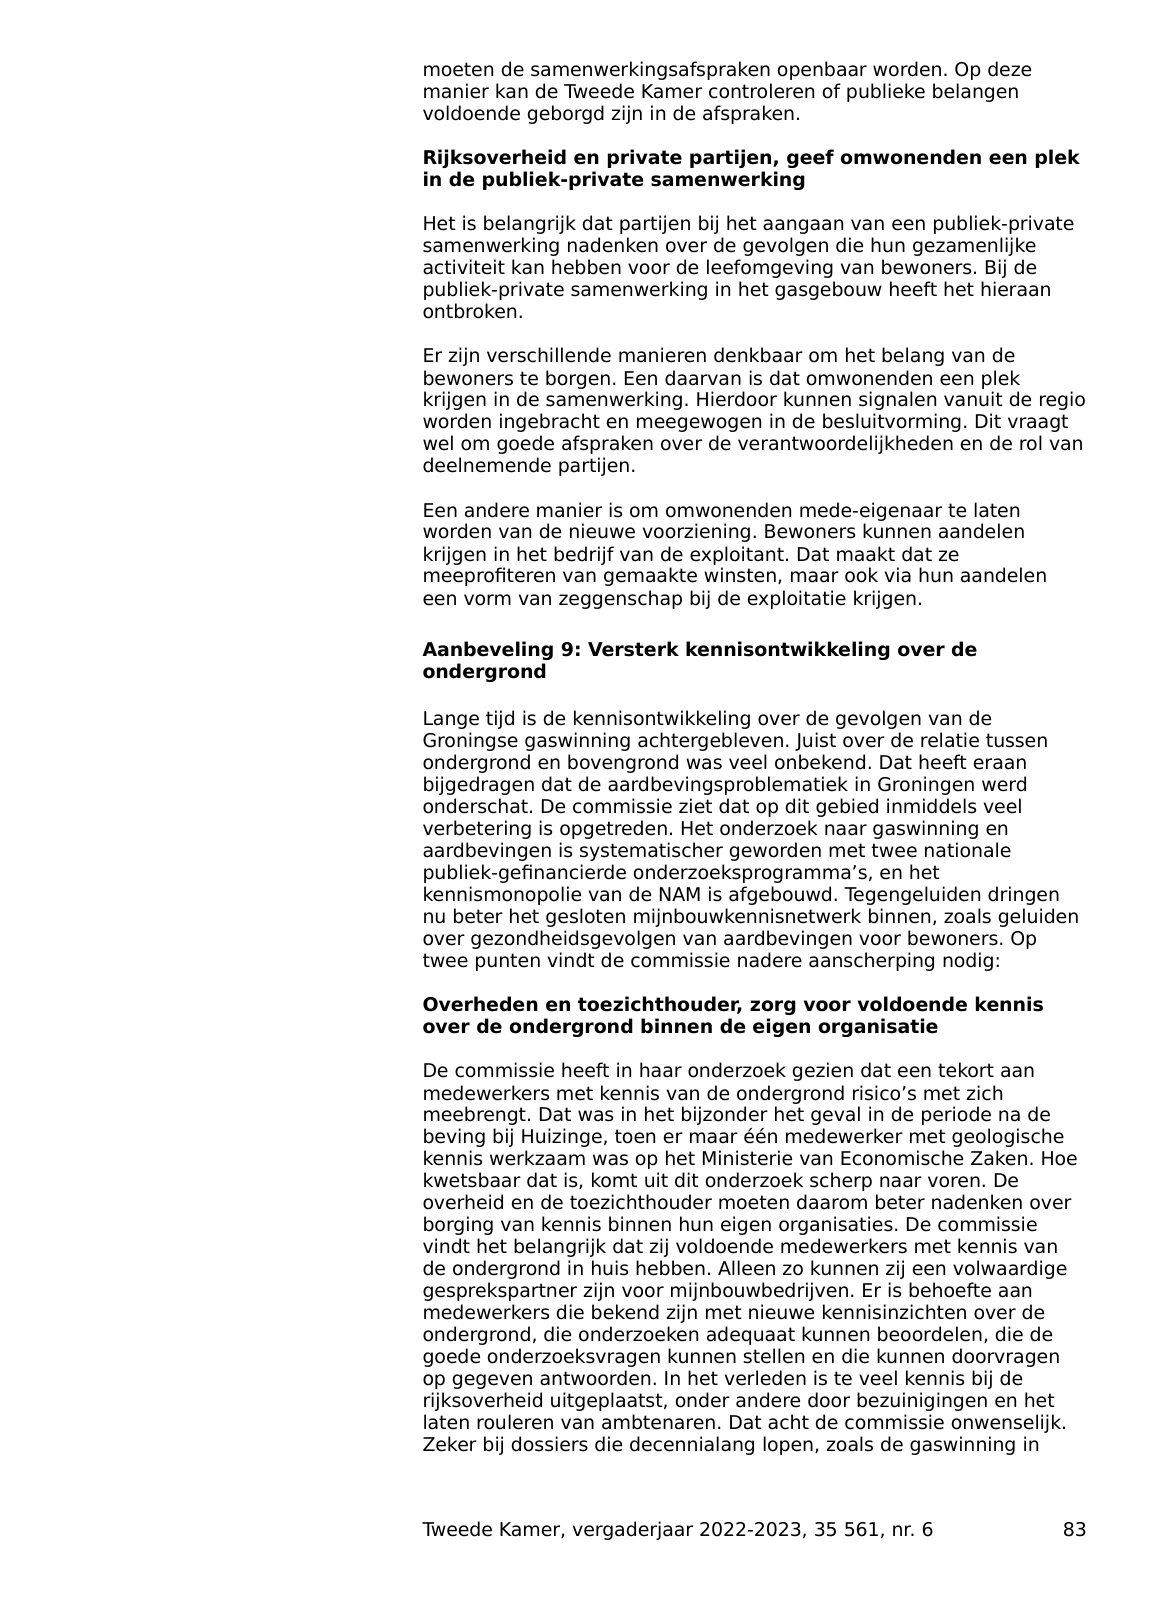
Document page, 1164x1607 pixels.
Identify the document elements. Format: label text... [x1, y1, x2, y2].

text moeten de samenwerkingsafspraken openbaar worden. Op deze manier kan de Tweede Kamer controleren of publieke belangen voldoende geborgd zijn in de afspraken. [422, 59, 1087, 125]
text De commissie heeft in haar onderzoek gezien dat een tekort aan medewerkers met kennis van de ondergrond risico’s met zich meebrengt. Dat was in het bijzonder het geval in de periode na de beving bij Huizinge, toen er maar één medewerker met geologische kennis werkzaam was op het Ministerie van Economische Zaken. Hoe kwetsbaar dat is, komt uit dit onderzoek scherp naar voren. De overheid en de toezichthouder moeten daarom beter nadenken over borging van kennis binnen hun eigen organisaties. De commissie vindt het belangrijk dat zij voldoende medewerkers met kennis van de ondergrond in huis hebben. Alleen zo kunnen zij een volwaardige gesprekspartner zijn voor mijnbouwbedrijven. Er is behoefte aan medewerkers die bekend zijn met nieuwe kennisinzichten over de ondergrond, die onderzoeken adequaat kunnen beoordelen, die de goede onderzoeksvragen kunnen stellen en die kunnen doorvragen op gegeven antwoorden. In het verleden is te veel kennis bij de rijksoverheid uitgeplaatst, onder andere door bezuinigingen en het laten rouleren van ambtenaren. Dat acht de commissie onwenselijk. Zeker bij dossiers die decennialang lopen, zoals de gaswinning in [422, 1060, 1087, 1456]
text Een andere manier is om omwonenden mede-eigenaar te laten worden van de nieuwe voorziening. Bewoners kunnen aandelen krijgen in het bedrijf van de exploitant. Dat maakt dat ze meeprofiteren van gemaakte winsten, maar ook via hun aandelen een vorm van zeggenschap bij de exploitatie krijgen. [422, 499, 1087, 609]
text Lange tijd is de kennisontwikkeling over de gevolgen van de Groningse gaswinning achtergebleven. Juist over de relatie tussen ondergrond en bovengrond was veel onbekend. Dat heeft eraan bijgedragen dat de aardbevingsproblematiek in Groningen werd onderschat. De commissie ziet dat op dit gebied inmiddels veel verbetering is opgetreden. Het onderzoek naar gaswinning en aardbevingen is systematischer geworden met twee nationale publiek-gefinancierde onderzoeksprogramma’s, en het kennismonopolie van de NAM is afgebouwd. Tegengeluiden dringen nu beter het gesloten mijnbouwkennisnetwerk binnen, zoals geluiden over gezondheidsgevolgen van aardbevingen voor bewoners. Op twee punten vindt de commissie nadere aanscherping nodig: [422, 708, 1087, 972]
subtitle Overheden en toezichthouder, zorg voor voldoende kennis over de ondergrond binnen de eigen organisatie [422, 994, 1087, 1038]
subtitle Aanbeveling 9: Versterk kennisontwikkeling over de ondergrond [422, 639, 1087, 683]
subtitle Rijksoverheid en private partijen, geef omwonenden een plek in de publiek-private samenwerking [422, 147, 1087, 191]
text Het is belangrijk dat partijen bij het aangaan van een publiek-private samenwerking nadenken over de gevolgen die hun gezamenlijke activiteit kan hebben voor de leefomgeving van bewoners. Bij de publiek-private samenwerking in het gasgebouw heeft het hieraan ontbroken. [422, 213, 1087, 323]
text Er zijn verschillende manieren denkbaar om het belang van de bewoners te borgen. Een daarvan is dat omwonenden een plek krijgen in de samenwerking. Hierdoor kunnen signalen vanuit de regio worden ingebracht en meegewogen in de besluitvorming. Dit vraagt wel om goede afspraken over de verantwoordelijkheden en de rol van deelnemende partijen. [422, 345, 1087, 477]
